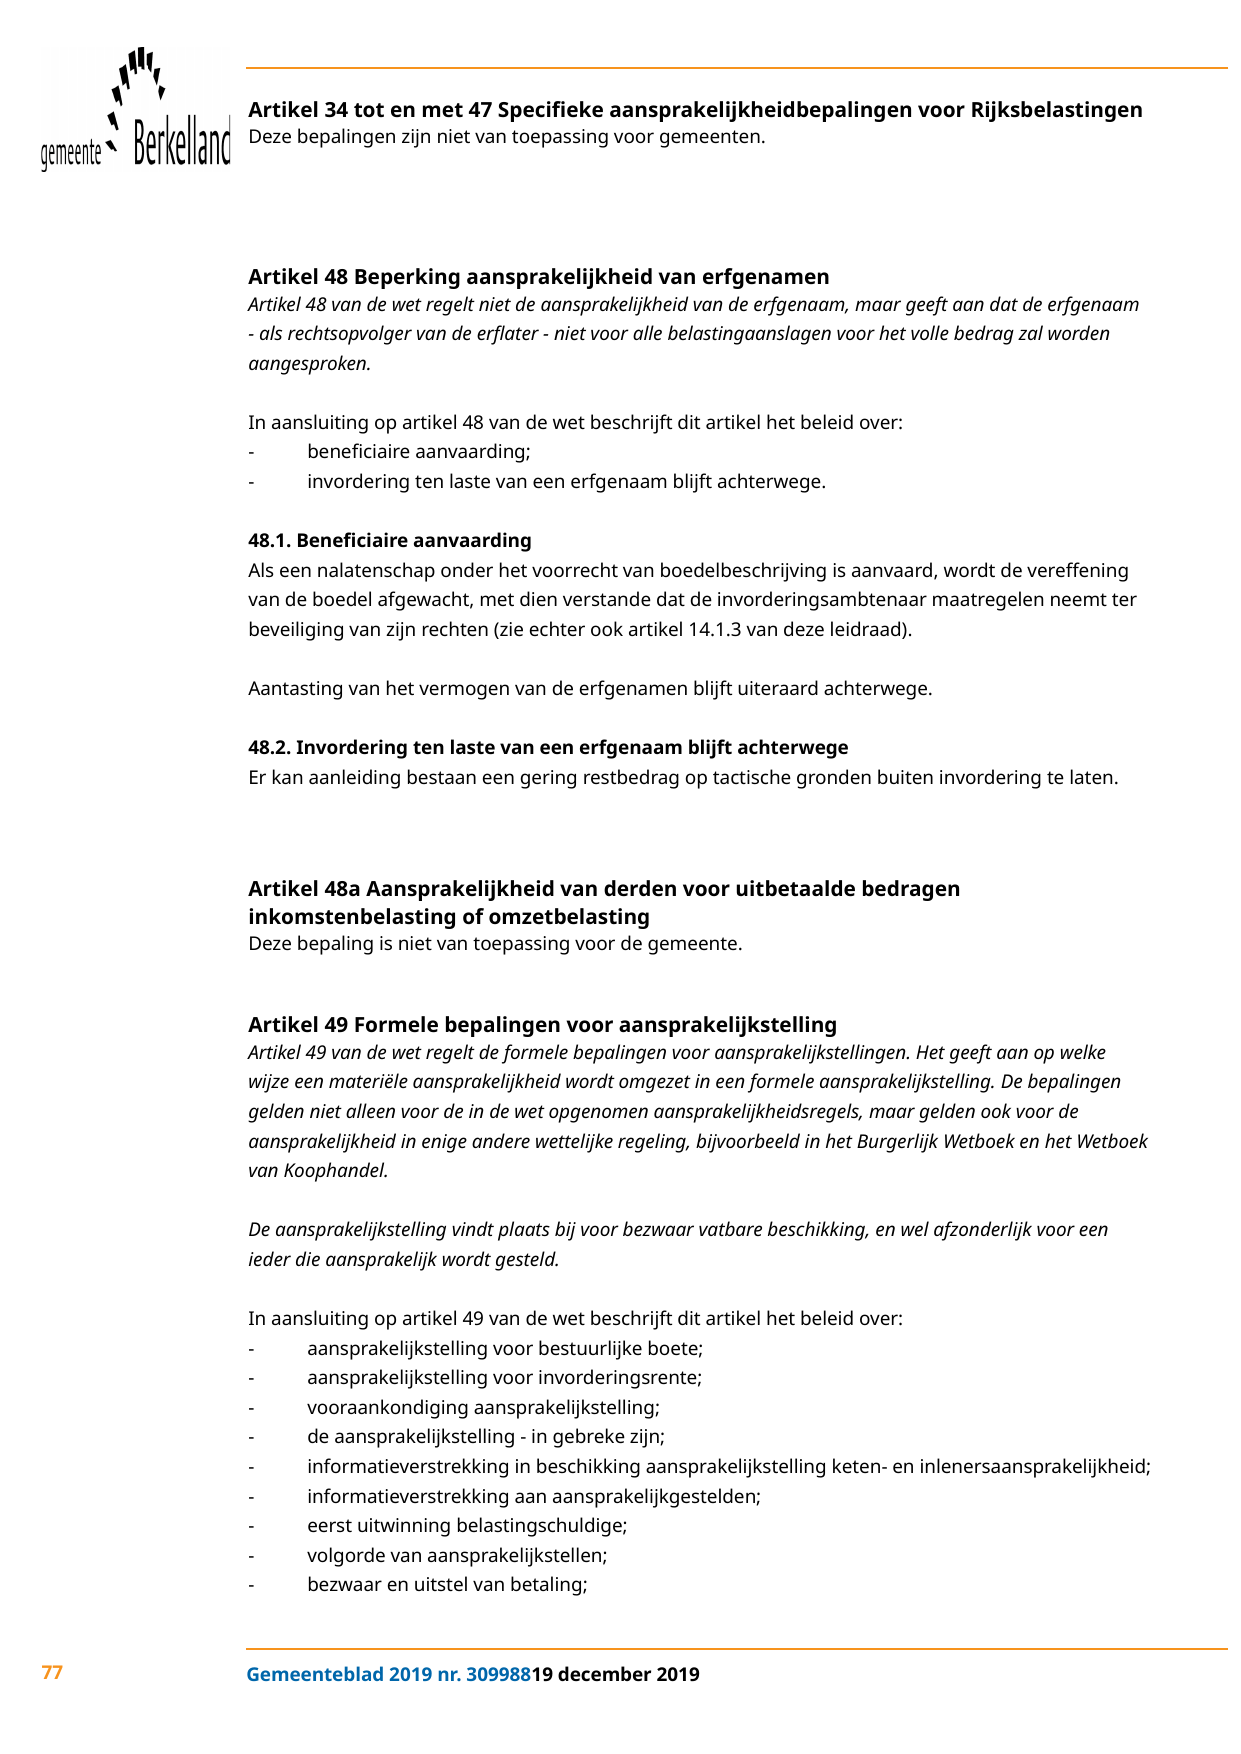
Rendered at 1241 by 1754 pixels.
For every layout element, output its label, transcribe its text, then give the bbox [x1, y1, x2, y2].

text Artikel 48a Aansprakelijkheid van derden voor uitbetaalde bedragen inkomstenbelasting of omzetbelasting [248, 874, 1152, 931]
text Artikel 48 Beperking aansprakelijkheid van erfgenamen [248, 262, 1152, 291]
list vooraankondiging aansprakelijkstelling; [248, 1394, 1152, 1420]
list aansprakelijkstelling voor invorderingsrente; [248, 1364, 1152, 1390]
text In aansluiting op artikel 48 van de wet beschrijft dit artikel het beleid over: [248, 409, 1152, 435]
list de aansprakelijkstelling - in gebreke zijn; [248, 1424, 1152, 1449]
text De aansprakelijkstelling vindt plaats bij voor bezwaar vatbare beschikking, en wel afzonderlijk voor een ieder die aansprakelijk wordt gesteld. [248, 1217, 1152, 1272]
text Deze bepaling is niet van toepassing voor de gemeente. [248, 931, 1152, 956]
text Aantasting van het vermogen van de erfgenamen blijft uiteraard achterwege. [248, 675, 1152, 701]
text Er kan aanleiding bestaan een gering restbedrag op tactische gronden buiten invordering te laten. [248, 764, 1152, 790]
list informatieverstrekking aan aansprakelijkgestelden; [248, 1483, 1152, 1508]
list eerst uitwinning belastingschuldige; [248, 1512, 1152, 1538]
text 48.1. Beneficiaire aanvaarding [248, 527, 1152, 553]
list informatieverstrekking in beschikking aansprakelijkstelling keten- en inlenersaansprakelijkheid; [248, 1453, 1152, 1479]
text Artikel 48 van de wet regelt niet de aansprakelijkheid van de erfgenaam, maar geeft aan dat de erfgenaam - als rechtsopvolger van de erflater - niet voor alle belastingaanslagen voor het volle bedrag zal worden aangesproken. [248, 291, 1152, 376]
picture [41, 47, 231, 172]
text Als een nalatenschap onder het voorrecht van boedelbeschrijving is aanvaard, wordt de vereffening van de boedel afgewacht, met dien verstande dat de invorderingsambtenaar maatregelen neemt ter beveiliging van zijn rechten (zie echter ook artikel 14.1.3 van deze leidraad). [248, 557, 1152, 642]
text Artikel 49 Formele bepalingen voor aansprakelijkstelling [248, 1011, 1152, 1039]
text 48.2. Invordering ten laste van een erfgenaam blijft achterwege [248, 734, 1152, 760]
list beneficiaire aanvaarding; [248, 439, 1152, 464]
text In aansluiting op artikel 49 van de wet beschrijft dit artikel het beleid over: [248, 1305, 1152, 1331]
list aansprakelijkstelling voor bestuurlijke boete; [248, 1335, 1152, 1361]
text Artikel 34 tot en met 47 Specifieke aansprakelijkheidbepalingen voor Rijksbelastingen [248, 95, 1152, 123]
text Artikel 49 van de wet regelt de formele bepalingen voor aansprakelijkstellingen. Het geeft aan op welke wijze een materiële aansprakelijkheid wordt omgezet in een formele aansprakelijkstelling. De bepalingen gelden niet alleen voor de in de wet opgenomen aansprakelijkheidsregels, maar gelden ook voor de aansprakelijkheid in enige andere wettelijke regeling, bijvoorbeeld in het Burgerlijk Wetboek en het Wetboek van Koophandel. [248, 1039, 1152, 1183]
list volgorde van aansprakelijkstellen; [248, 1542, 1152, 1568]
list bezwaar en uitstel van betaling; [248, 1572, 1152, 1597]
text Deze bepalingen zijn niet van toepassing voor gemeenten. [248, 123, 1152, 149]
list invordering ten laste van een erfgenaam blijft achterwege. [248, 468, 1152, 494]
